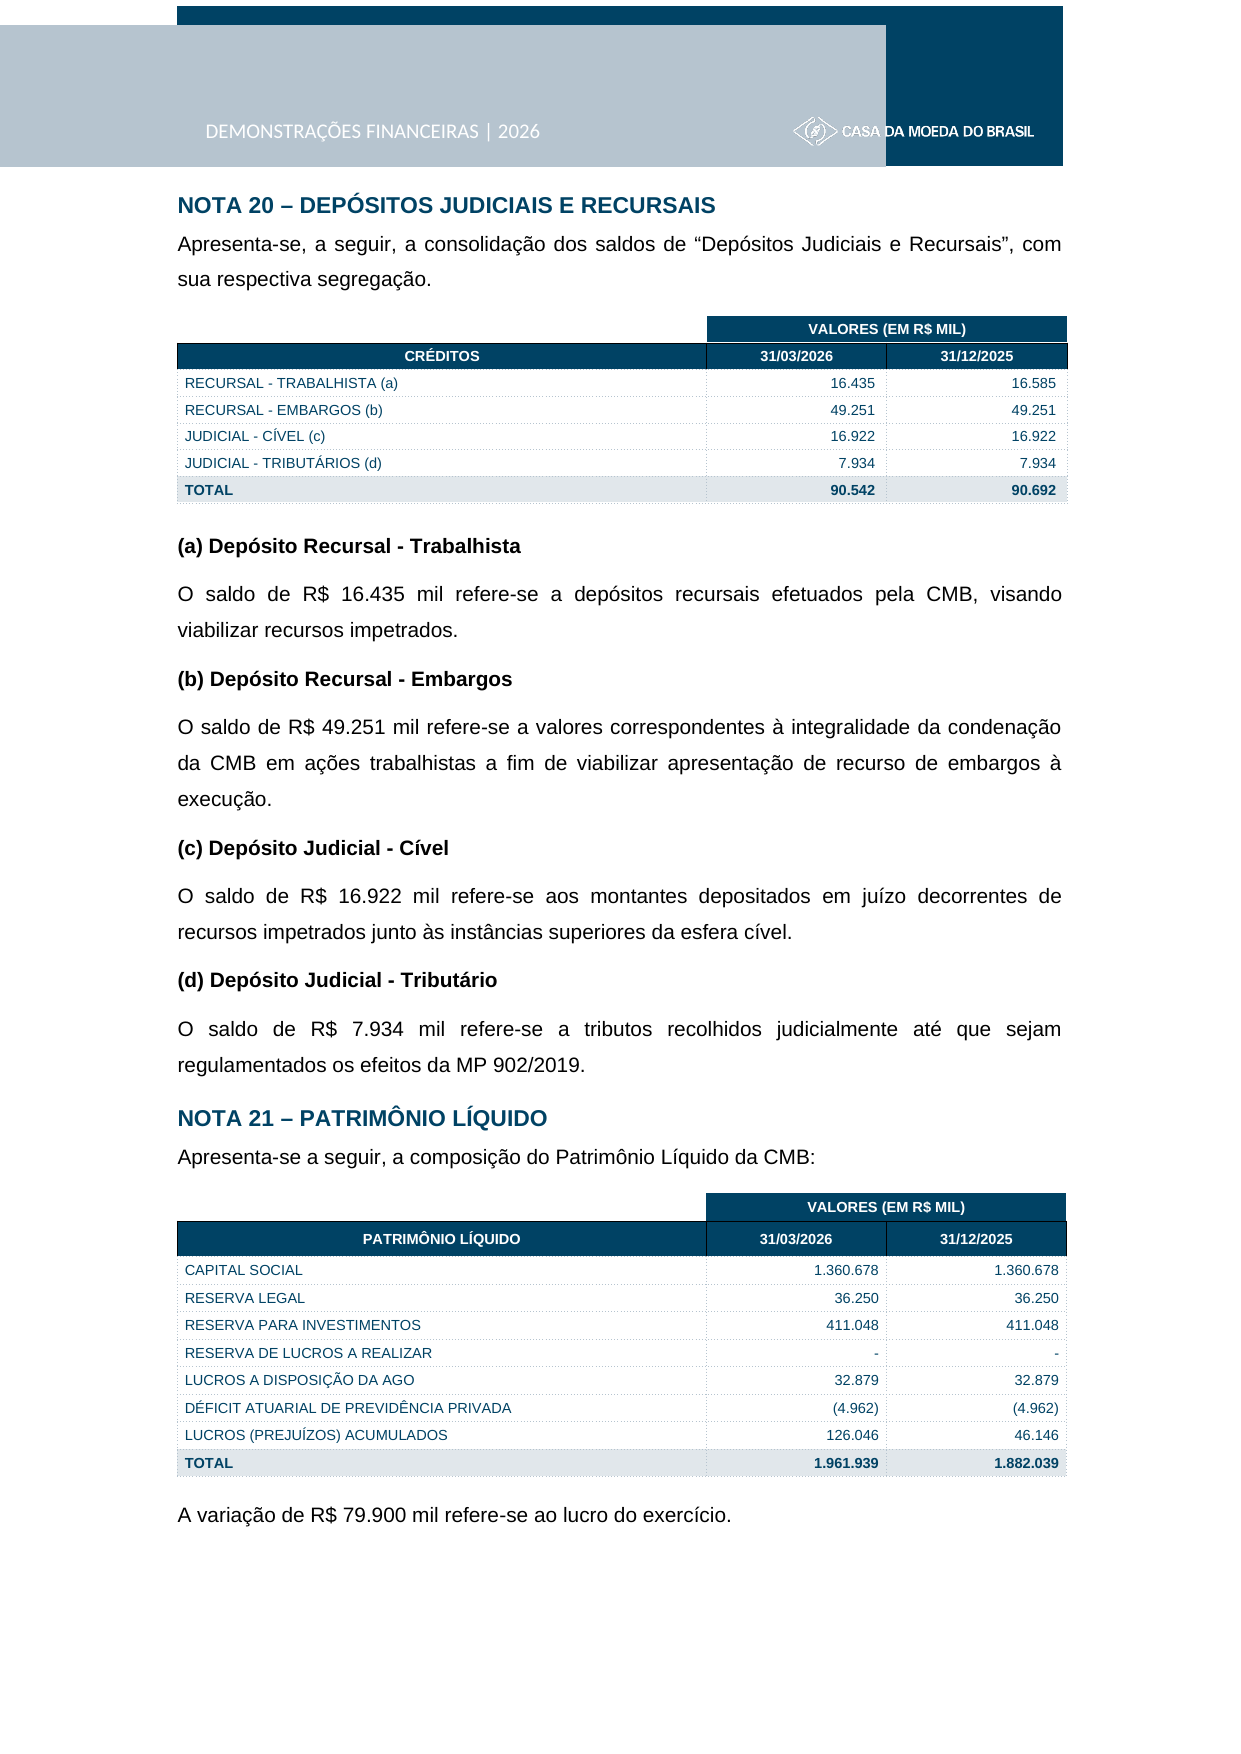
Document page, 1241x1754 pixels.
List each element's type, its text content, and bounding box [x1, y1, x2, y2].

table_cell RESERVA DE LUCROS A REALIZAR [177, 1339, 706, 1366]
table_cell DÉFICIT ATUARIAL DE PREVIDÊNCIA PRIVADA [177, 1394, 706, 1421]
text Apresenta-se, a seguir, a consolidação dos saldos de “Depósitos Judiciais e Recursais”, com sua respectiva segregação. [177, 231, 1063, 291]
table_cell RECURSAL - EMBARGOS (b) [177, 396, 707, 422]
table_cell CAPITAL SOCIAL [177, 1256, 706, 1283]
table_cell 36.250 [706, 1284, 886, 1311]
text O saldo de R$ 7.934 mil refere-se a tributos recolhidos judicialmente até que sejam regulamentados os efeitos da MP 902/2019. [177, 1017, 1063, 1077]
table_cell 49.251 [707, 396, 886, 422]
text (b) Depósito Recursal - Embargos [177, 667, 1063, 691]
table_cell 46.146 [886, 1421, 1066, 1448]
table_cell - [886, 1339, 1066, 1366]
table_cell 126.046 [706, 1421, 886, 1448]
text O saldo de R$ 16.435 mil refere-se a depósitos recursais efetuados pela CMB, visando viabilizar recursos impetrados. [177, 582, 1063, 642]
table_cell 1.360.678 [886, 1256, 1066, 1283]
table_cell PATRIMÔNIO LÍQUIDO [178, 1222, 706, 1256]
table_header [177, 1193, 706, 1221]
table_header [177, 316, 707, 342]
table_cell 36.250 [886, 1284, 1066, 1311]
table_cell LUCROS A DISPOSIÇÃO DA AGO [177, 1366, 706, 1393]
table_cell - [706, 1339, 886, 1366]
table_cell TOTAL [177, 476, 707, 502]
text O saldo de R$ 16.922 mil refere-se aos montantes depositados em juízo decorrentes de recursos impetrados junto às instâncias superiores da esfera cível. [177, 884, 1063, 944]
text Apresenta-se a seguir, a composição do Patrimônio Líquido da CMB: [177, 1145, 1063, 1169]
table_cell RESERVA LEGAL [177, 1284, 706, 1311]
table_cell 411.048 [706, 1311, 886, 1338]
table_header VALORES (EM R$ MIL) [707, 316, 1067, 342]
table_cell (4.962) [706, 1394, 886, 1421]
table_cell JUDICIAL - CÍVEL (c) [177, 423, 707, 449]
table_cell 16.435 [707, 369, 886, 396]
text (a) Depósito Recursal - Trabalhista [177, 534, 1063, 558]
table_cell (4.962) [886, 1394, 1066, 1421]
subtitle NOTA 21 – PATRIMÔNIO LÍQUIDO [177, 1105, 1063, 1132]
table_cell 1.961.939 [706, 1449, 886, 1476]
table_cell 32.879 [886, 1366, 1066, 1393]
table_cell 31/03/2026 [707, 1222, 886, 1256]
subtitle NOTA 20 – DEPÓSITOS JUDICIAIS E RECURSAIS [177, 192, 1063, 218]
table_header VALORES (EM R$ MIL) [706, 1193, 1066, 1221]
table_cell 16.922 [707, 423, 886, 449]
text (c) Depósito Judicial - Cível [177, 835, 1063, 859]
table_cell 31/12/2025 [887, 344, 1067, 369]
table_cell 31/12/2025 [887, 1222, 1066, 1256]
table_cell JUDICIAL - TRIBUTÁRIOS (d) [177, 449, 707, 476]
table_cell 1.882.039 [886, 1449, 1066, 1476]
text (d) Depósito Judicial - Tributário [177, 968, 1063, 992]
table_cell 31/03/2026 [707, 344, 886, 369]
text A variação de R$ 79.900 mil refere‑se ao lucro do exercício. [177, 1502, 1063, 1527]
table_cell 1.360.678 [706, 1256, 886, 1283]
table_cell LUCROS (PREJUÍZOS) ACUMULADOS [177, 1421, 706, 1448]
table_cell RECURSAL - TRABALHISTA (a) [177, 369, 707, 396]
table_cell 411.048 [886, 1311, 1066, 1338]
table_cell 16.922 [886, 423, 1067, 449]
table_cell TOTAL [177, 1449, 706, 1476]
table_cell 49.251 [886, 396, 1067, 422]
table_cell 7.934 [707, 449, 886, 476]
table_cell RESERVA PARA INVESTIMENTOS [177, 1311, 706, 1338]
table_cell 32.879 [706, 1366, 886, 1393]
table_cell 90.692 [886, 476, 1067, 502]
text O saldo de R$ 49.251 mil refere-se a valores correspondentes à integralidade da condenação da CMB em ações trabalhistas a fim de viabilizar apresentação de recurso de embargos à execução. [177, 715, 1063, 811]
table_cell 7.934 [886, 449, 1067, 476]
table_cell 90.542 [707, 476, 886, 502]
table_cell 16.585 [886, 369, 1067, 396]
table_cell CRÉDITOS [178, 344, 706, 369]
